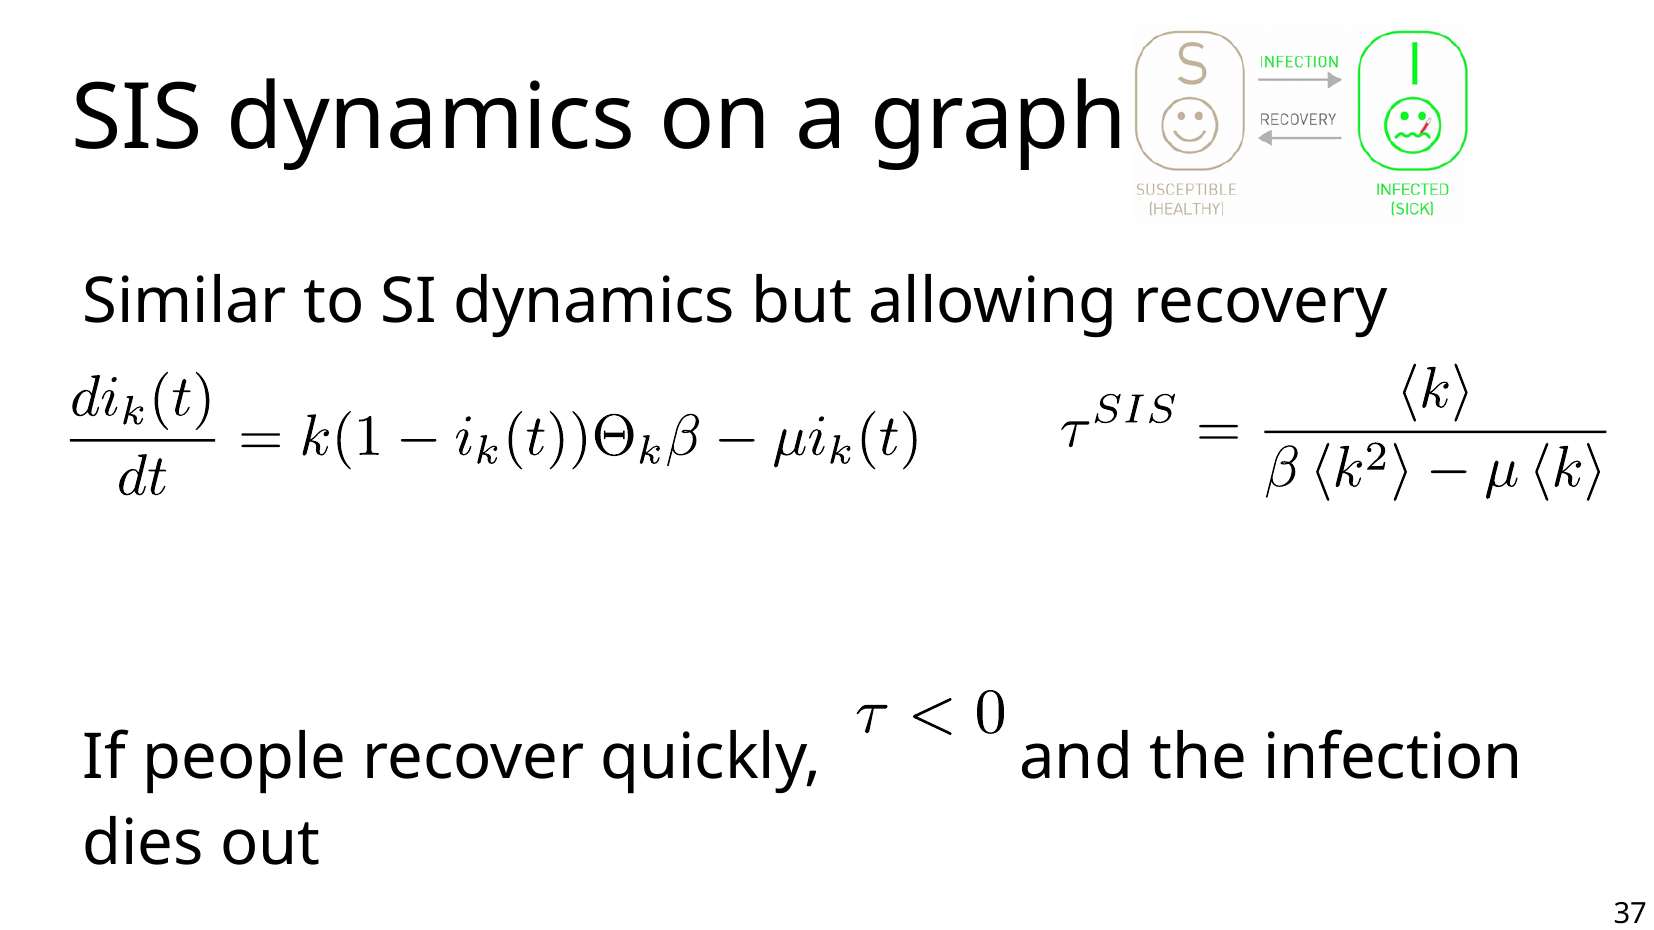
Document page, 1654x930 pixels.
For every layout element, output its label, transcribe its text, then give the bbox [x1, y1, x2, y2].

text_box [855, 690, 1007, 736]
list Similar to SI dynamics but allowing recovery If people recover quickly, and the infection dies out [82, 255, 1571, 886]
title SIS dynamics on a graph [0, 1, 1201, 225]
picture [1133, 25, 1471, 226]
text_box [1059, 363, 1607, 501]
text_box [69, 371, 923, 496]
